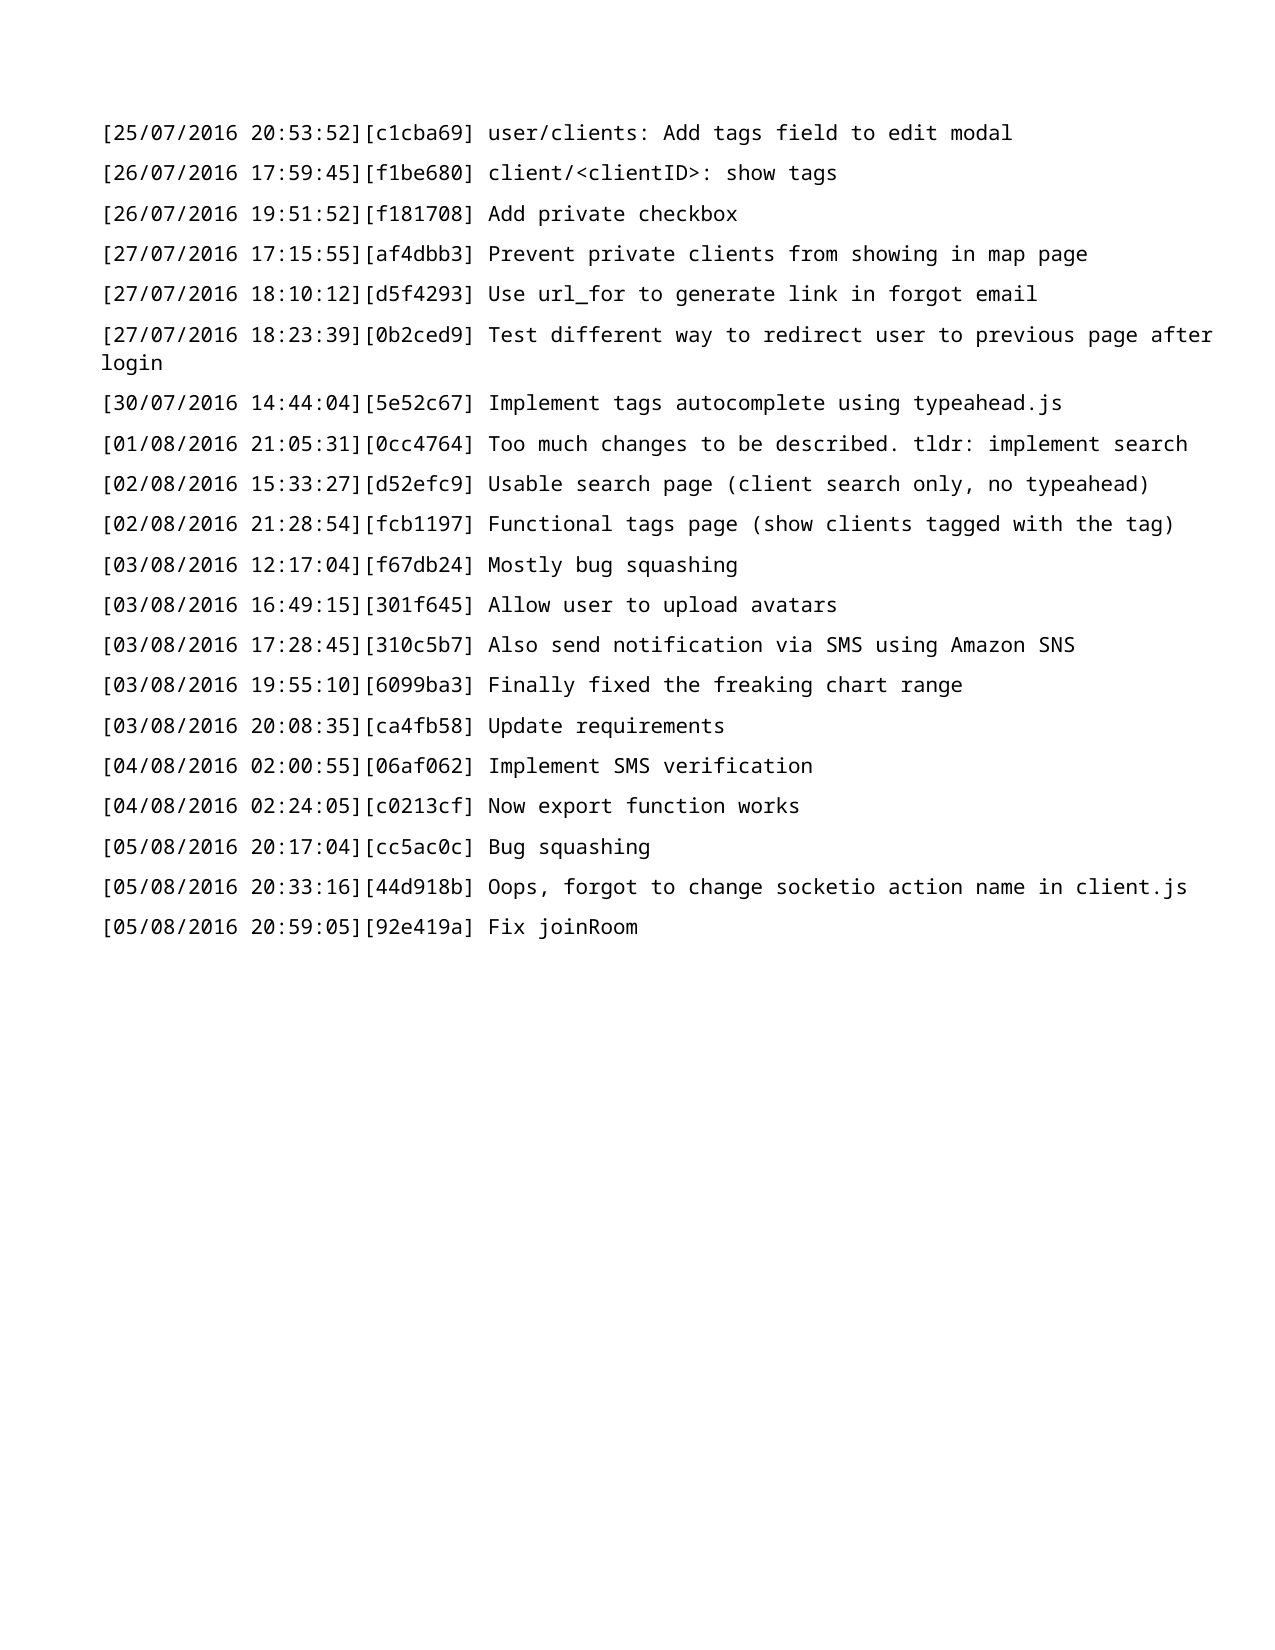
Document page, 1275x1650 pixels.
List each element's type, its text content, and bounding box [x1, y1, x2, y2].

text [03/08/2016 20:08:35][ca4fb58] Update requirements [100, 711, 1243, 739]
text [27/07/2016 17:15:55][af4dbb3] Prevent private clients from showing in map page [100, 239, 1243, 267]
text [03/08/2016 16:49:15][301f645] Allow user to upload avatars [100, 590, 1243, 618]
text [01/08/2016 21:05:31][0cc4764] Too much changes to be described. tldr: implement search [100, 429, 1243, 457]
text [03/08/2016 17:28:45][310c5b7] Also send notification via SMS using Amazon SNS [100, 630, 1243, 659]
text [05/08/2016 20:33:16][44d918b] Oops, forgot to change socketio action name in client.js [100, 872, 1243, 901]
text [26/07/2016 19:51:52][f181708] Add private checkbox [100, 199, 1243, 227]
text [25/07/2016 20:53:52][c1cba69] user/clients: Add tags field to edit modal [100, 118, 1243, 147]
text [26/07/2016 17:59:45][f1be680] client/<clientID>: show tags [100, 158, 1243, 187]
text [30/07/2016 14:44:04][5e52c67] Implement tags autocomplete using typeahead.js [100, 388, 1243, 417]
text [05/08/2016 20:59:05][92e419a] Fix joinRoom [100, 912, 1243, 941]
text [05/08/2016 20:17:04][cc5ac0c] Bug squashing [100, 832, 1243, 860]
text [02/08/2016 15:33:27][d52efc9] Usable search page (client search only, no typeahead) [100, 469, 1243, 497]
text [03/08/2016 12:17:04][f67db24] Mostly bug squashing [100, 550, 1243, 578]
text [27/07/2016 18:10:12][d5f4293] Use url_for to generate link in forgot email [100, 279, 1243, 308]
text [04/08/2016 02:00:55][06af062] Implement SMS verification [100, 751, 1243, 780]
text [03/08/2016 19:55:10][6099ba3] Finally fixed the freaking chart range [100, 671, 1243, 699]
text [27/07/2016 18:23:39][0b2ced9] Test different way to redirect user to previous page after login [100, 320, 1243, 377]
text [04/08/2016 02:24:05][c0213cf] Now export function works [100, 792, 1243, 820]
text [02/08/2016 21:28:54][fcb1197] Functional tags page (show clients tagged with the tag) [100, 509, 1243, 538]
